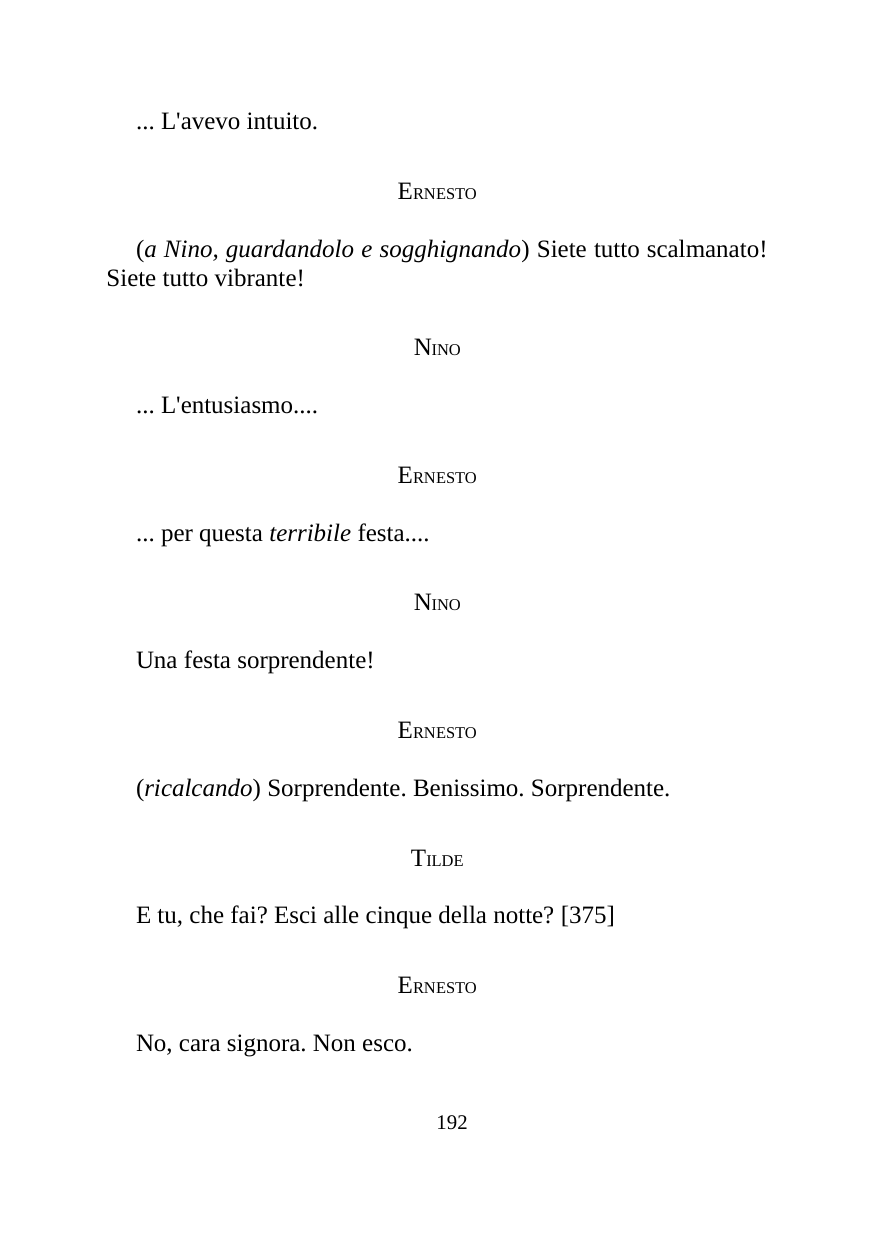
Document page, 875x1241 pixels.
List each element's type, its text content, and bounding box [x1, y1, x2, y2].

text Una festa sorprendente! [106, 645, 768, 674]
text E tu, che fai? Esci alle cinque della notte? [375] [106, 901, 768, 929]
text ... L'entusiasmo.... [106, 390, 768, 419]
text Ernesto [106, 176, 768, 205]
text (a Nino, guardandolo e sogghignando) Siete tutto scalmanato! Siete tutto vibrante! [106, 234, 768, 291]
text Ernesto [106, 460, 768, 489]
text Nino [106, 332, 768, 361]
text Ernesto [106, 715, 768, 744]
text ... per questa terribile festa.... [106, 518, 768, 547]
text Nino [106, 587, 768, 616]
text Ernesto [106, 970, 768, 999]
text ... L'avevo intuito. [106, 106, 768, 135]
text Tilde [106, 843, 768, 871]
text (ricalcando) Sorprendente. Benissimo. Sorprendente. [106, 773, 768, 802]
text No, cara signora. Non esco. [106, 1028, 768, 1057]
